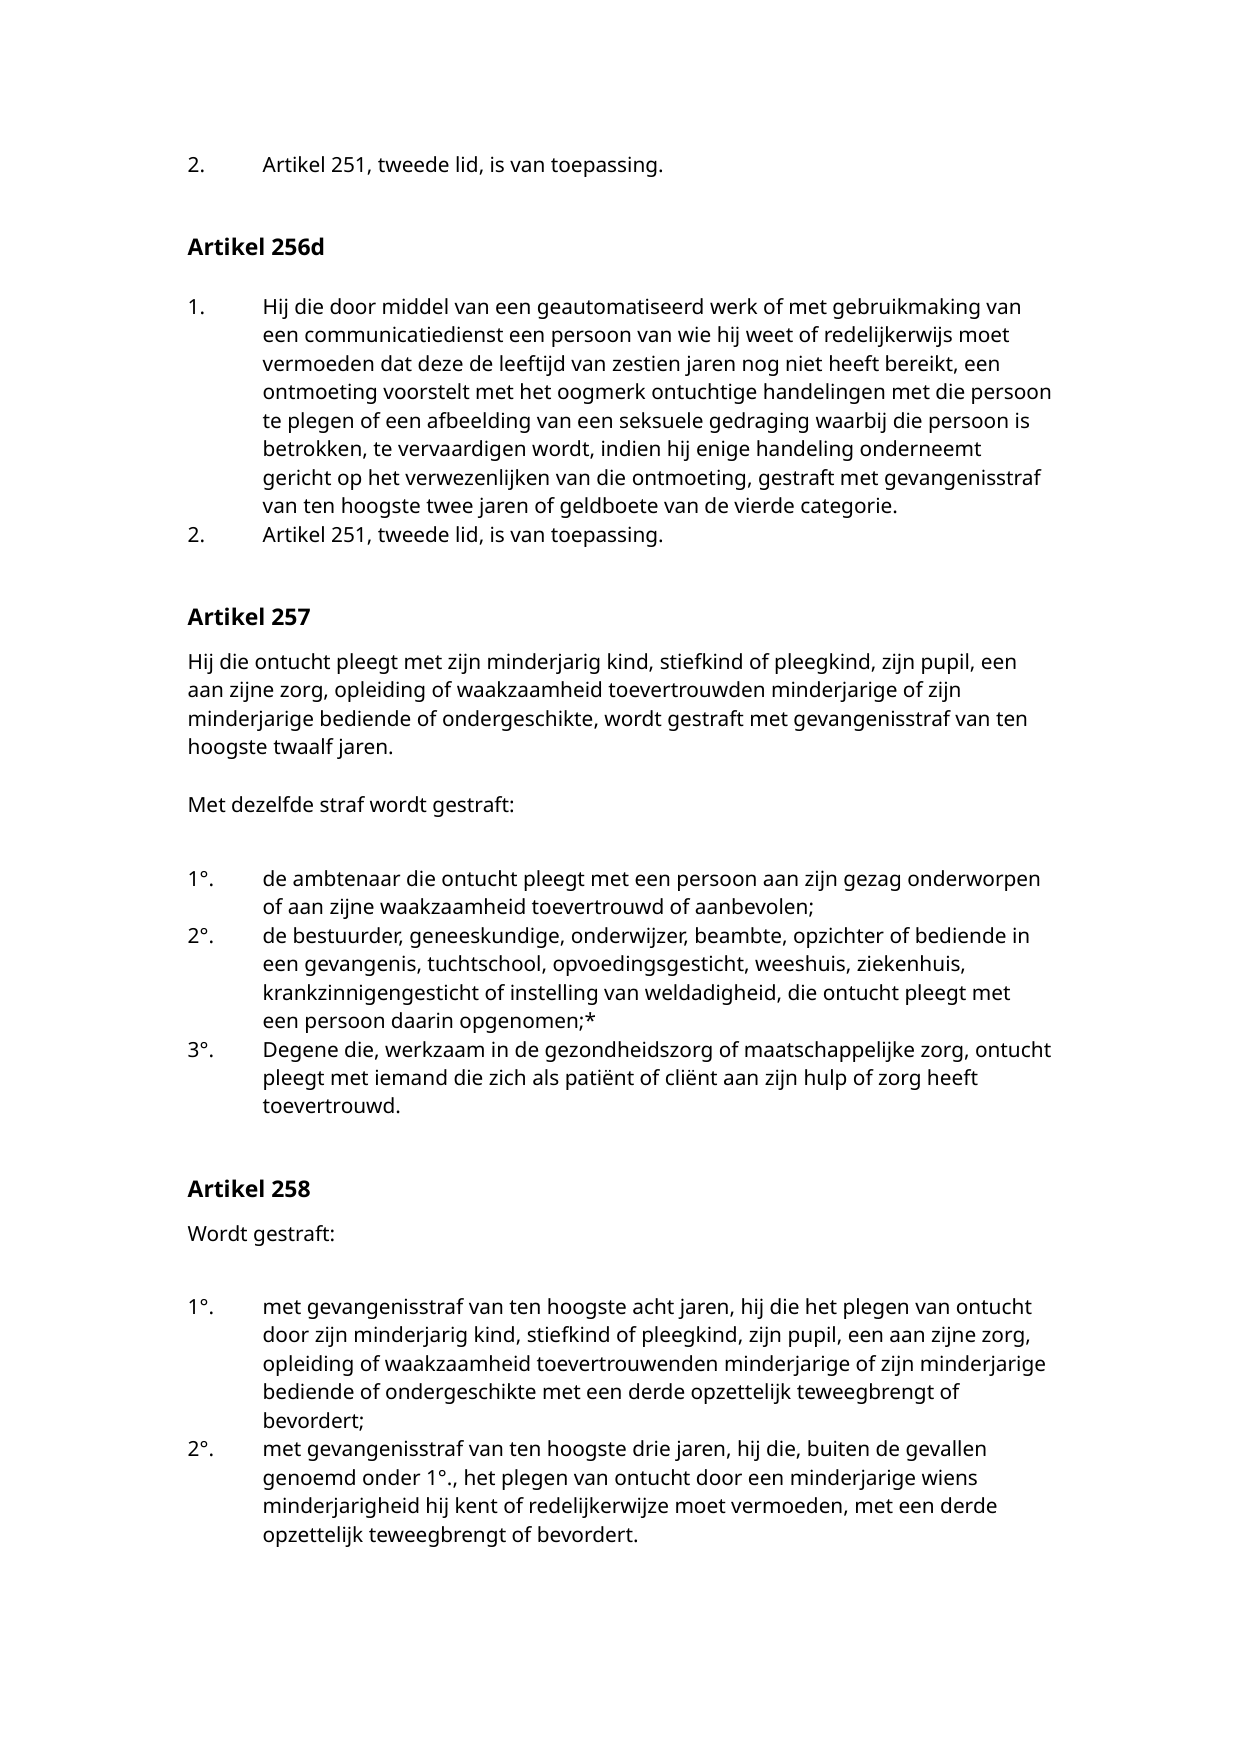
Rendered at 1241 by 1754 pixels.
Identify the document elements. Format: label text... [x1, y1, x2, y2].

text Met dezelfde straf wordt gestraft: [187, 791, 1053, 819]
subtitle Artikel 257 [187, 601, 1053, 632]
list Artikel 251, tweede lid, is van toepassing. [187, 150, 1053, 178]
subtitle Artikel 258 [187, 1172, 1053, 1204]
subtitle Artikel 256d [187, 231, 1053, 262]
list met gevangenisstraf van ten hoogste drie jaren, hij die, buiten de gevallen genoemd onder 1°., het plegen van ontucht door een minderjarige wiens minderjarigheid hij kent of redelijkerwijze moet vermoeden, met een derde opzettelijk teweegbrengt of bevordert. [187, 1434, 1053, 1548]
list Hij die door middel van een geautomatiseerd werk of met gebruikmaking van een communicatiedienst een persoon van wie hij weet of redelijkerwijs moet vermoeden dat deze de leeftijd van zestien jaren nog niet heeft bereikt, een ontmoeting voorstelt met het oogmerk ontuchtige handelingen met die persoon te plegen of een afbeelding van een seksuele gedraging waarbij die persoon is betrokken, te vervaardigen wordt, indien hij enige handeling onderneemt gericht op het verwezenlijken van die ontmoeting, gestraft met gevangenisstraf van ten hoogste twee jaren of geldboete van de vierde categorie. [187, 292, 1053, 520]
list Artikel 251, tweede lid, is van toepassing. [187, 520, 1053, 548]
list met gevangenisstraf van ten hoogste acht jaren, hij die het plegen van ontucht door zijn minderjarig kind, stiefkind of pleegkind, zijn pupil, een aan zijne zorg, opleiding of waakzaamheid toevertrouwenden minderjarige of zijn minderjarige bediende of ondergeschikte met een derde opzettelijk teweegbrengt of bevordert; [187, 1292, 1053, 1434]
list de ambtenaar die ontucht pleegt met een persoon aan zijn gezag onderworpen of aan zijne waakzaamheid toevertrouwd of aanbevolen; [187, 864, 1053, 921]
text Wordt gestraft: [187, 1219, 1053, 1247]
list de bestuurder, geneeskundige, onderwijzer, beambte, opzichter of bediende in een gevangenis, tuchtschool, opvoedingsgesticht, weeshuis, ziekenhuis, krankzinnigengesticht of instelling van weldadigheid, die ontucht pleegt met een persoon daarin opgenomen;* [187, 921, 1053, 1035]
list Degene die, werkzaam in de gezondheidszorg of maatschappelijke zorg, ontucht pleegt met iemand die zich als patiënt of cliënt aan zijn hulp of zorg heeft toevertrouwd. [187, 1035, 1053, 1120]
text Hij die ontucht pleegt met zijn minderjarig kind, stiefkind of pleegkind, zijn pupil, een aan zijne zorg, opleiding of waakzaamheid toevertrouwden minderjarige of zijn minderjarige bediende of ondergeschikte, wordt gestraft met gevangenisstraf van ten hoogste twaalf jaren. [187, 647, 1053, 761]
